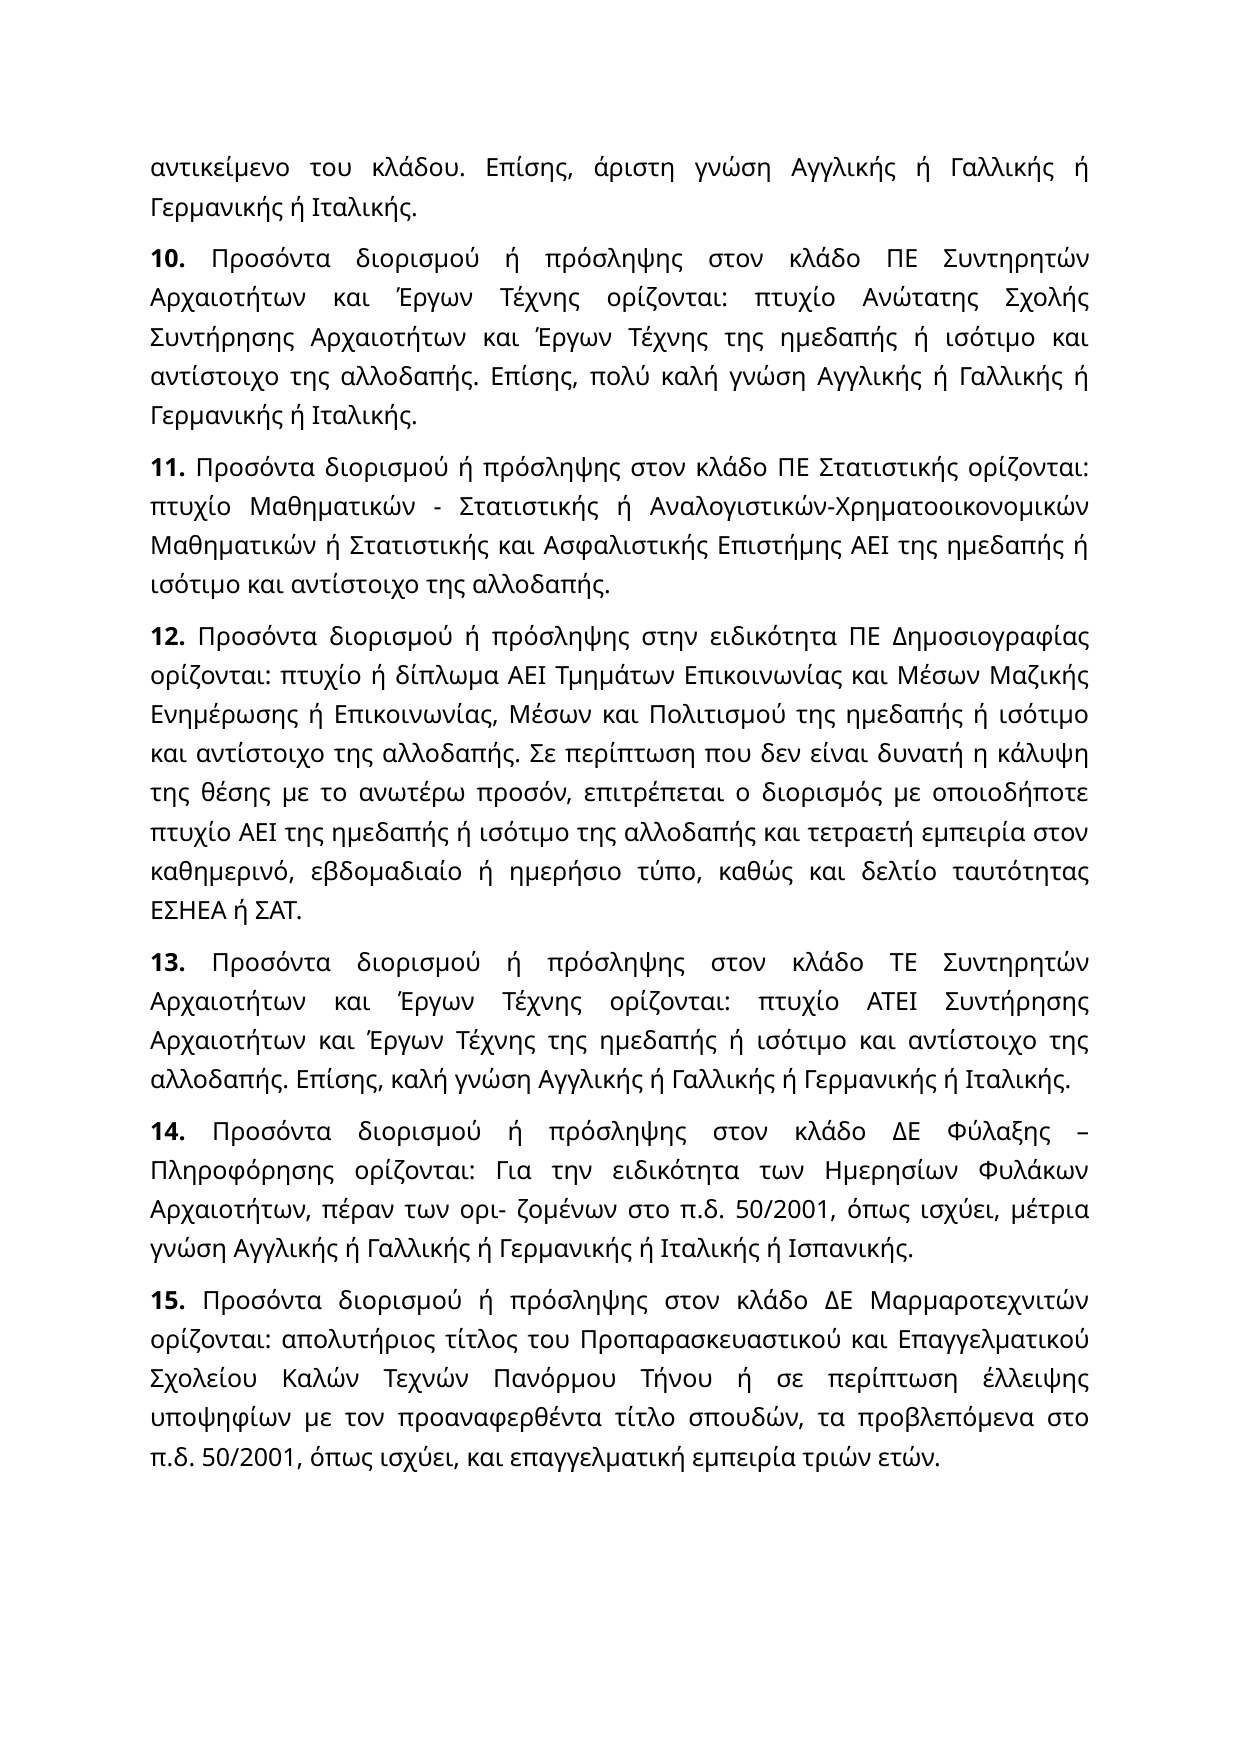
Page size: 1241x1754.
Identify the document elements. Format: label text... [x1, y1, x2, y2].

text 13. Προσόντα διορισμού ή πρόσληψης στον κλάδο ΤΕ Συντηρητών Αρχαιοτήτων και Έργων Τέχνης ορίζονται: πτυχίο ΑΤΕΙ Συντήρησης Αρχαιοτήτων και Έργων Τέχνης της ημεδαπής ή ισότιμο και αντίστοιχο της αλλοδαπής. Επίσης, καλή γνώση Αγγλικής ή Γαλλικής ή Γερμανικής ή Ιταλικής. [150, 944, 1090, 1096]
text 12. Προσόντα διορισμού ή πρόσληψης στην ειδικότητα ΠΕ Δημοσιογραφίας ορίζονται: πτυχίο ή δίπλωμα ΑΕΙ Τμημάτων Επικοινωνίας και Μέσων Μαζικής Ενημέρωσης ή Επικοινωνίας, Μέσων και Πολιτισμού της ημεδαπής ή ισότιμο και αντίστοιχο της αλλοδαπής. Σε περίπτωση που δεν είναι δυνατή η κάλυψη της θέσης με το ανωτέρω προσόν, επιτρέπεται ο διορισμός με οποιοδήποτε πτυχίο ΑΕΙ της ημεδαπής ή ισότιμο της αλλοδαπής και τετραετή εμπειρία στον καθημερινό, εβδομαδιαίο ή ημερήσιο τύπο, καθώς και δελτίο ταυτότητας ΕΣΗΕΑ ή ΣΑΤ. [150, 618, 1090, 927]
text αντικείμενο του κλάδου. Επίσης, άριστη γνώση Αγγλικής ή Γαλλικής ή Γερμανικής ή Ιταλικής. [150, 150, 1090, 223]
text 14. Προσόντα διορισμού ή πρόσληψης στον κλάδο ΔΕ Φύλαξης – Πληροφόρησης ορίζονται: Για την ειδικότητα των Ημερησίων Φυλάκων Αρχαιοτήτων, πέραν των ορι- ζομένων στο π.δ. 50/2001, όπως ισχύει, μέτρια γνώση Αγγλικής ή Γαλλικής ή Γερμανικής ή Ιταλικής ή Ισπανικής. [150, 1113, 1090, 1265]
text 15. Προσόντα διορισμού ή πρόσληψης στον κλάδο ΔΕ Μαρμαροτεχνιτών ορίζονται: απολυτήριος τίτλος του Προπαρασκευαστικού και Επαγγελματικού Σχολείου Καλών Τεχνών Πανόρμου Τήνου ή σε περίπτωση έλλειψης υποψηφίων με τον προαναφερθέντα τίτλο σπουδών, τα προβλεπόμενα στο π.δ. 50/2001, όπως ισχύει, και επαγγελματική εμπειρία τριών ετών. [150, 1282, 1090, 1473]
text 10. Προσόντα διορισμού ή πρόσληψης στον κλάδο ΠΕ Συντηρητών Αρχαιοτήτων και Έργων Τέχνης ορίζονται: πτυχίο Ανώτατης Σχολής Συντήρησης Αρχαιοτήτων και Έργων Τέχνης της ημεδαπής ή ισότιμο και αντίστοιχο της αλλοδαπής. Επίσης, πολύ καλή γνώση Αγγλικής ή Γαλλικής ή Γερμανικής ή Ιταλικής. [150, 241, 1090, 432]
text 11. Προσόντα διορισμού ή πρόσληψης στον κλάδο ΠΕ Στατιστικής ορίζονται: πτυχίο Μαθηματικών - Στατιστικής ή Αναλογιστικών-Χρηματοοικονομικών Μαθηματικών ή Στατιστικής και Ασφαλιστικής Επιστήμης ΑΕΙ της ημεδαπής ή ισότιμο και αντίστοιχο της αλλοδαπής. [150, 449, 1090, 601]
